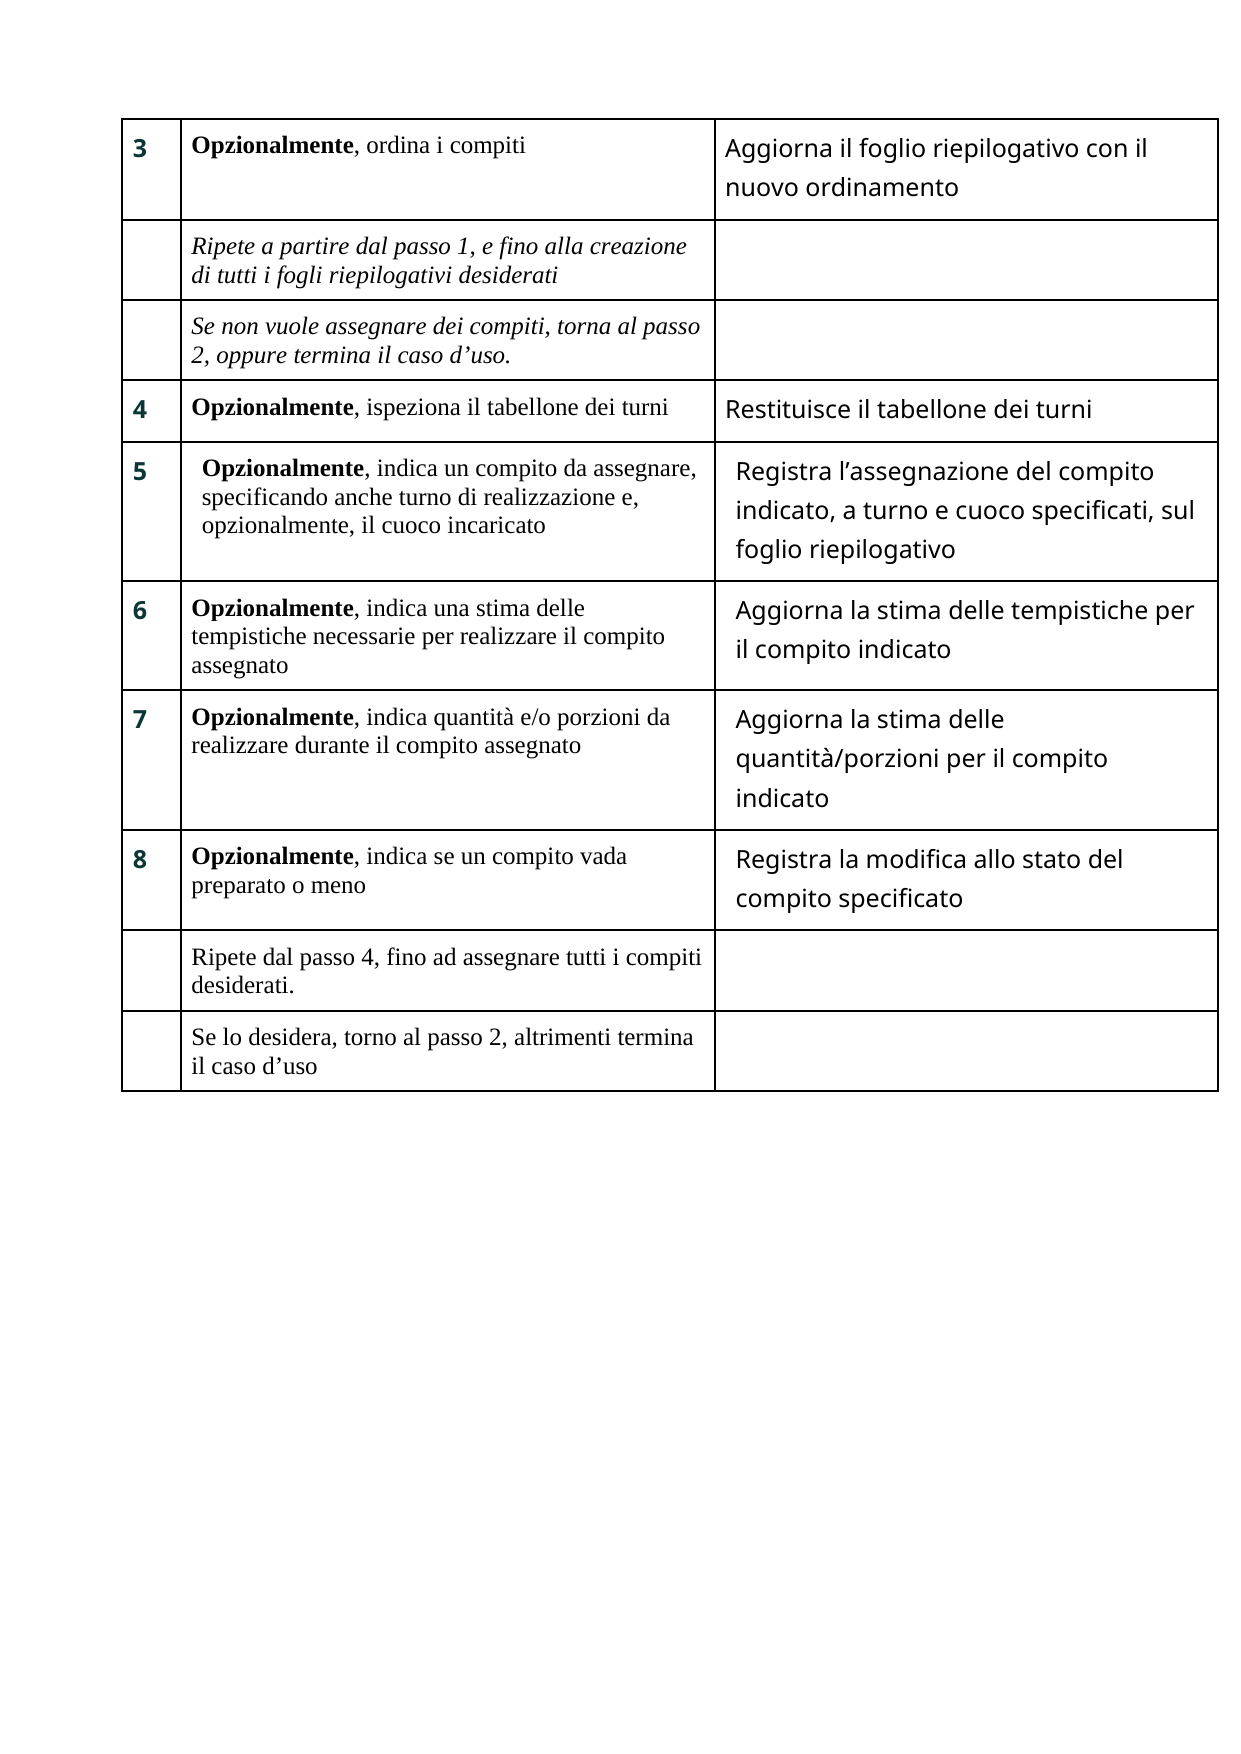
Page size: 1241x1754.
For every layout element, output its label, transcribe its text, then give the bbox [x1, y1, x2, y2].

table_cell [716, 931, 1217, 1010]
table_cell Registra la modifica allo stato del compito specificato [716, 831, 1217, 929]
table_cell Opzionalmente, indica se un compito vada preparato o meno [182, 831, 714, 929]
table_cell 7 [123, 691, 180, 829]
table_cell Opzionalmente, indica quantità e/o porzioni da realizzare durante il compito assegnato [182, 691, 714, 829]
table_cell Opzionalmente, ispeziona il tabellone dei turni [182, 381, 714, 441]
table_cell [123, 221, 180, 299]
table_cell [123, 1012, 180, 1090]
table_cell Registra l’assegnazione del compito indicato, a turno e cuoco specificati, sul foglio riepilogativo [716, 443, 1217, 580]
table_cell 5 [123, 443, 180, 580]
table_cell Aggiorna la stima delle quantità/porzioni per il compito indicato [716, 691, 1217, 829]
table_cell Aggiorna la stima delle tempistiche per il compito indicato [716, 582, 1217, 689]
table_cell [716, 221, 1217, 299]
table_cell 8 [123, 831, 180, 929]
table_cell Opzionalmente, ordina i compiti [182, 120, 714, 218]
table_cell 6 [123, 582, 180, 689]
table_cell Ripete a partire dal passo 1, e fino alla creazione di tutti i fogli riepilogativi desiderati [182, 221, 714, 299]
table_cell 4 [123, 381, 180, 441]
table_cell [123, 931, 180, 1010]
table_cell Aggiorna il foglio riepilogativo con il nuovo ordinamento [716, 120, 1217, 218]
table_cell 3 [123, 120, 180, 218]
table_cell [716, 301, 1217, 379]
table_cell Ripete dal passo 4, fino ad assegnare tutti i compiti desiderati. [182, 931, 714, 1010]
table_cell Opzionalmente, indica un compito da assegnare, specificando anche turno di realizzazione e, opzionalmente, il cuoco incaricato [182, 443, 714, 580]
table_cell Se non vuole assegnare dei compiti, torna al passo 2, oppure termina il caso d’uso. [182, 301, 714, 379]
table_cell Opzionalmente, indica una stima delle tempistiche necessarie per realizzare il compito assegnato [182, 582, 714, 689]
table_cell Se lo desidera, torno al passo 2, altrimenti termina il caso d’uso [182, 1012, 714, 1090]
table_cell [123, 301, 180, 379]
table_cell Restituisce il tabellone dei turni [716, 381, 1217, 441]
table_cell [716, 1012, 1217, 1090]
